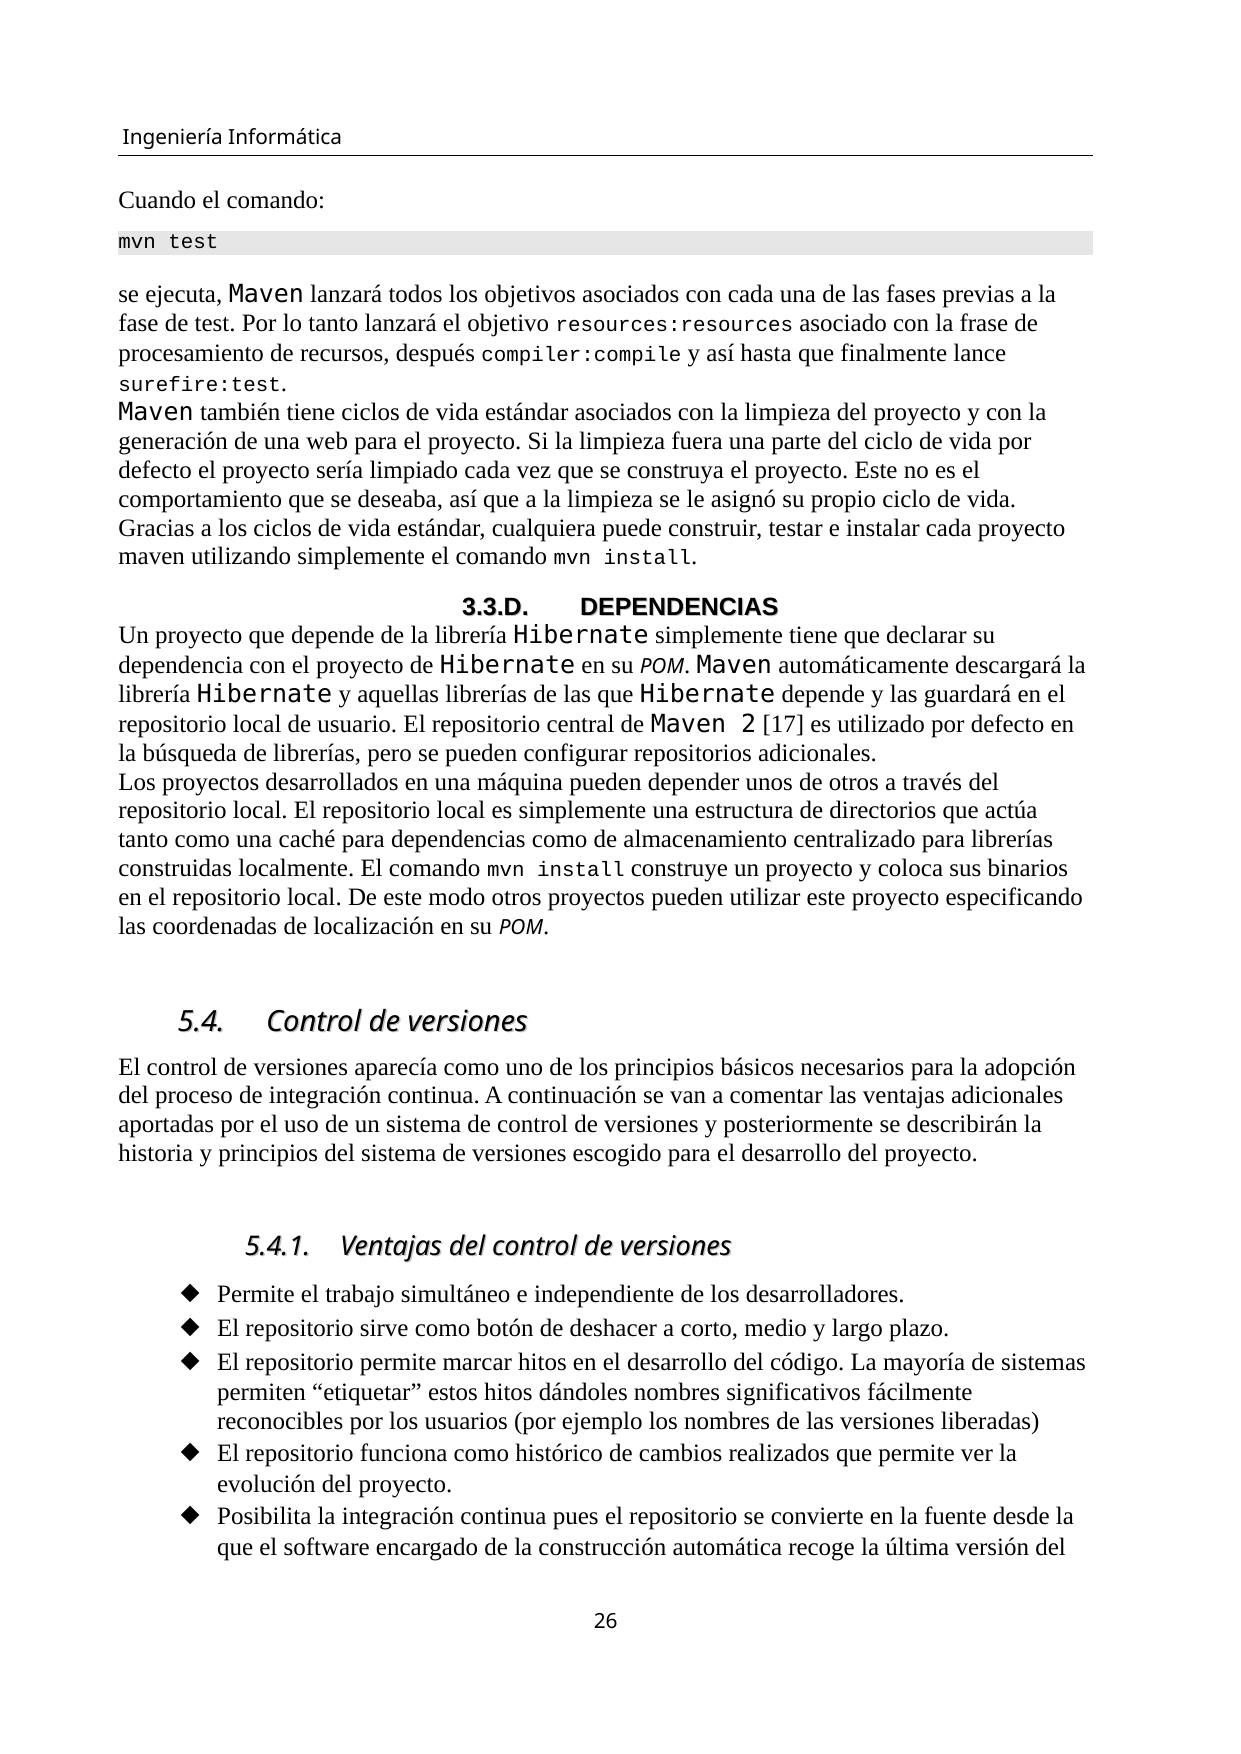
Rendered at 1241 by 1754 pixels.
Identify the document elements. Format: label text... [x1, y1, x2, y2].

list El repositorio sirve como botón de deshacer a corto, medio y largo plazo. [179, 1309, 1093, 1343]
text Gracias a los ciclos de vida estándar, cualquiera puede construir, testar e instalar cada proyecto maven utilizando simplemente el comando mvn install. [118, 513, 1093, 571]
text mvn test [118, 231, 1093, 255]
text Un proyecto que depende de la librería Hibernate simplemente tiene que declarar su dependencia con el proyecto de Hibernate en su POM. Maven automáticamente descargará la librería Hibernate y aquellas librerías de las que Hibernate depende y las guardará en el repositorio local de usuario. El repositorio central de Maven 2 [17] es utilizado por defecto en la búsqueda de librerías, pero se pueden configurar repositorios adicionales. [118, 621, 1093, 767]
list Permite el trabajo simultáneo e independiente de los desarrolladores. [179, 1275, 1093, 1309]
list El repositorio permite marcar hitos en el desarrollo del código. La mayoría de sistemas permiten “etiquetar” estos hitos dándoles nombres significativos fácilmente reconocibles por los usuarios (por ejemplo los nombres de las versiones liberadas) [179, 1343, 1093, 1435]
subtitle Dependencias [148, 592, 1093, 621]
text Cuando el comando: [118, 185, 1093, 214]
text El control de versiones aparecía como uno de los principios básicos necesarios para la adopción del proceso de integración continua. A continuación se van a comentar las ventajas adicionales aportadas por el uso de un sistema de control de versiones y posteriormente se describirán la historia y principios del sistema de versiones escogido para el desarrollo del proyecto. [118, 1052, 1093, 1167]
text Maven también tiene ciclos de vida estándar asociados con la limpieza del proyecto y con la generación de una web para el proyecto. Si la limpieza fuera una parte del ciclo de vida por defecto el proyecto sería limpiado cada vez que se construya el proyecto. Este no es el comportamiento que se deseaba, así que a la limpieza se le asignó su propio ciclo de vida. [118, 397, 1093, 513]
subtitle Control de versiones [177, 1000, 1093, 1039]
list El repositorio funciona como histórico de cambios realizados que permite ver la evolución del proyecto. [179, 1435, 1093, 1498]
text se ejecuta, Maven lanzará todos los objetivos asociados con cada una de las fases previas a la fase de test. Por lo tanto lanzará el objetivo resources:resources asociado con la frase de procesamiento de recursos, después compiler:compile y así hasta que finalmente lance surefire:test. [118, 279, 1093, 397]
text Los proyectos desarrollados en una máquina pueden depender unos de otros a través del repositorio local. El repositorio local es simplemente una estructura de directorios que actúa tanto como una caché para dependencias como de almacenamiento centralizado para librerías construidas localmente. El comando mvn install construye un proyecto y coloca sus binarios en el repositorio local. De este modo otros proyectos pueden utilizar este proyecto especificando las coordenadas de localización en su POM. [118, 767, 1093, 941]
list Posibilita la integración continua pues el repositorio se convierte en la fuente desde la que el software encargado de la construcción automática recoge la última versión del [179, 1498, 1093, 1561]
subtitle Ventajas del control de versiones [310, 1226, 1093, 1263]
